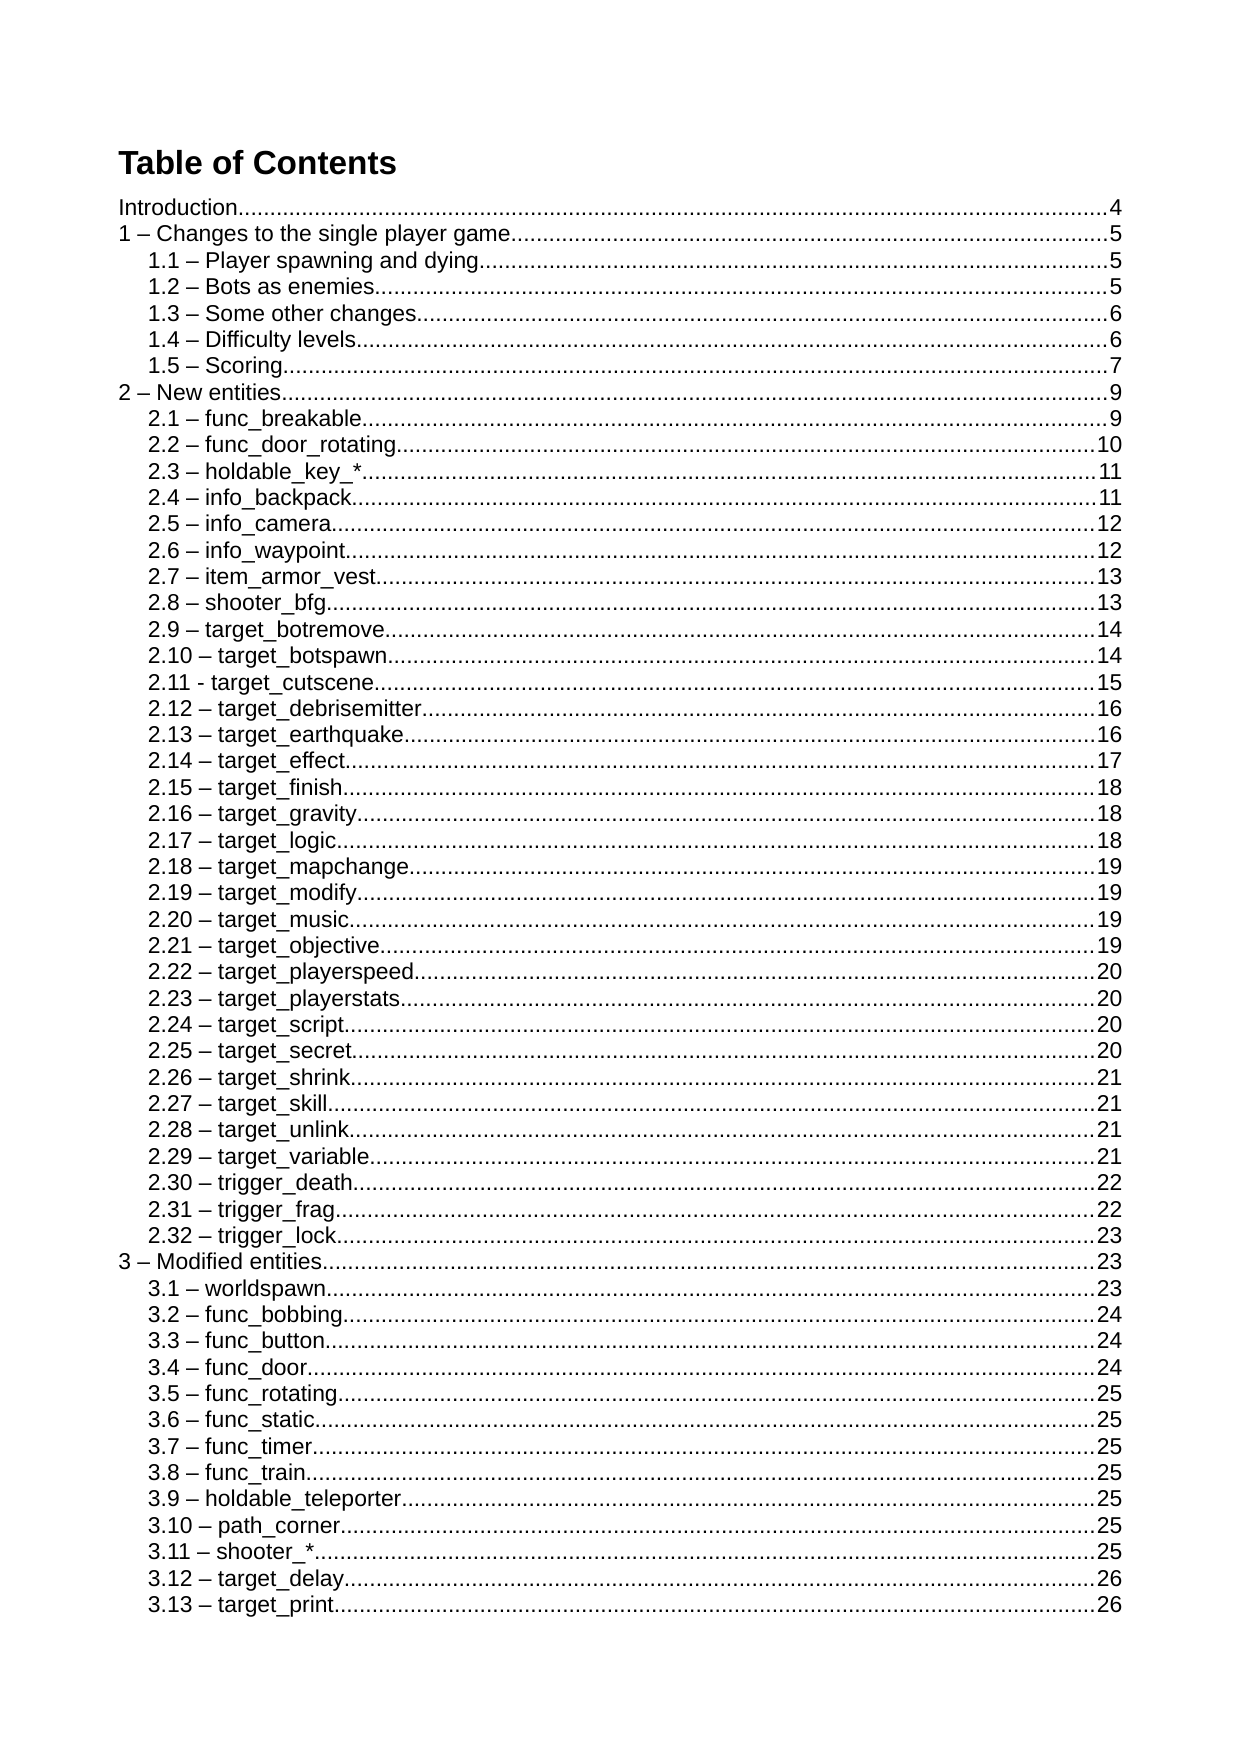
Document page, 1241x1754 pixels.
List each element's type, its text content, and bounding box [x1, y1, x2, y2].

text 2.5 – info_camera 12 [148, 510, 1122, 537]
text 2.29 – target_variable 21 [148, 1143, 1122, 1169]
text 2.18 – target_mapchange 19 [148, 853, 1122, 879]
text 3.2 – func_bobbing 24 [148, 1301, 1122, 1327]
text 2.24 – target_script 20 [148, 1011, 1122, 1037]
text 3.13 – target_print 26 [148, 1591, 1122, 1617]
text 2.9 – target_botremove 14 [148, 616, 1122, 642]
text 1 – Changes to the single player game 5 [118, 220, 1122, 247]
text 1.2 – Bots as enemies 5 [148, 273, 1122, 299]
text 2.32 – trigger_lock 23 [148, 1222, 1122, 1248]
text 2.13 – target_earthquake 16 [148, 721, 1122, 747]
text 3.9 – holdable_teleporter 25 [148, 1485, 1122, 1512]
text 2.25 – target_secret 20 [148, 1037, 1122, 1064]
text 2.31 – trigger_frag 22 [148, 1196, 1122, 1222]
text 1.4 – Difficulty levels 6 [148, 326, 1122, 352]
text 2.15 – target_finish 18 [148, 774, 1122, 800]
text 3 – Modified entities 23 [118, 1248, 1122, 1274]
text 2.17 – target_logic 18 [148, 827, 1122, 853]
text 3.12 – target_delay 26 [148, 1564, 1122, 1591]
subtitle Table of Contents [118, 143, 1122, 182]
text 2.6 – info_waypoint 12 [148, 537, 1122, 563]
text 2.14 – target_effect 17 [148, 747, 1122, 774]
text 3.11 – shooter_* 25 [148, 1538, 1122, 1564]
text 3.8 – func_train 25 [148, 1459, 1122, 1485]
text 3.5 – func_rotating 25 [148, 1380, 1122, 1406]
text 2 – New entities 9 [118, 378, 1122, 405]
text 3.3 – func_button 24 [148, 1327, 1122, 1354]
text Introduction 4 [118, 194, 1122, 220]
text 3.1 – worldspawn 23 [148, 1274, 1122, 1301]
text 2.19 – target_modify 19 [148, 879, 1122, 906]
text 2.7 – item_armor_vest 13 [148, 563, 1122, 589]
text 2.23 – target_playerstats 20 [148, 985, 1122, 1011]
text 2.4 – info_backpack 11 [148, 484, 1122, 510]
text 2.1 – func_breakable 9 [148, 405, 1122, 431]
text 2.28 – target_unlink 21 [148, 1116, 1122, 1143]
text 2.22 – target_playerspeed 20 [148, 958, 1122, 985]
text 3.6 – func_static 25 [148, 1406, 1122, 1433]
text 3.10 – path_corner 25 [148, 1512, 1122, 1538]
text 2.21 – target_objective 19 [148, 932, 1122, 958]
text 2.30 – trigger_death 22 [148, 1169, 1122, 1196]
text 1.1 – Player spawning and dying 5 [148, 247, 1122, 273]
text 2.12 – target_debrisemitter 16 [148, 695, 1122, 721]
text 2.3 – holdable_key_* 11 [148, 458, 1122, 484]
text 2.20 – target_music 19 [148, 906, 1122, 932]
text 1.5 – Scoring 7 [148, 352, 1122, 378]
text 2.2 – func_door_rotating 10 [148, 431, 1122, 458]
text 2.16 – target_gravity 18 [148, 800, 1122, 827]
text 3.4 – func_door 24 [148, 1354, 1122, 1380]
text 2.27 – target_skill 21 [148, 1090, 1122, 1116]
text 2.10 – target_botspawn 14 [148, 642, 1122, 668]
text 2.8 – shooter_bfg 13 [148, 589, 1122, 616]
text 3.7 – func_timer 25 [148, 1433, 1122, 1459]
text 2.11 - target_cutscene 15 [148, 668, 1122, 695]
text 1.3 – Some other changes 6 [148, 299, 1122, 326]
text 2.26 – target_shrink 21 [148, 1064, 1122, 1090]
